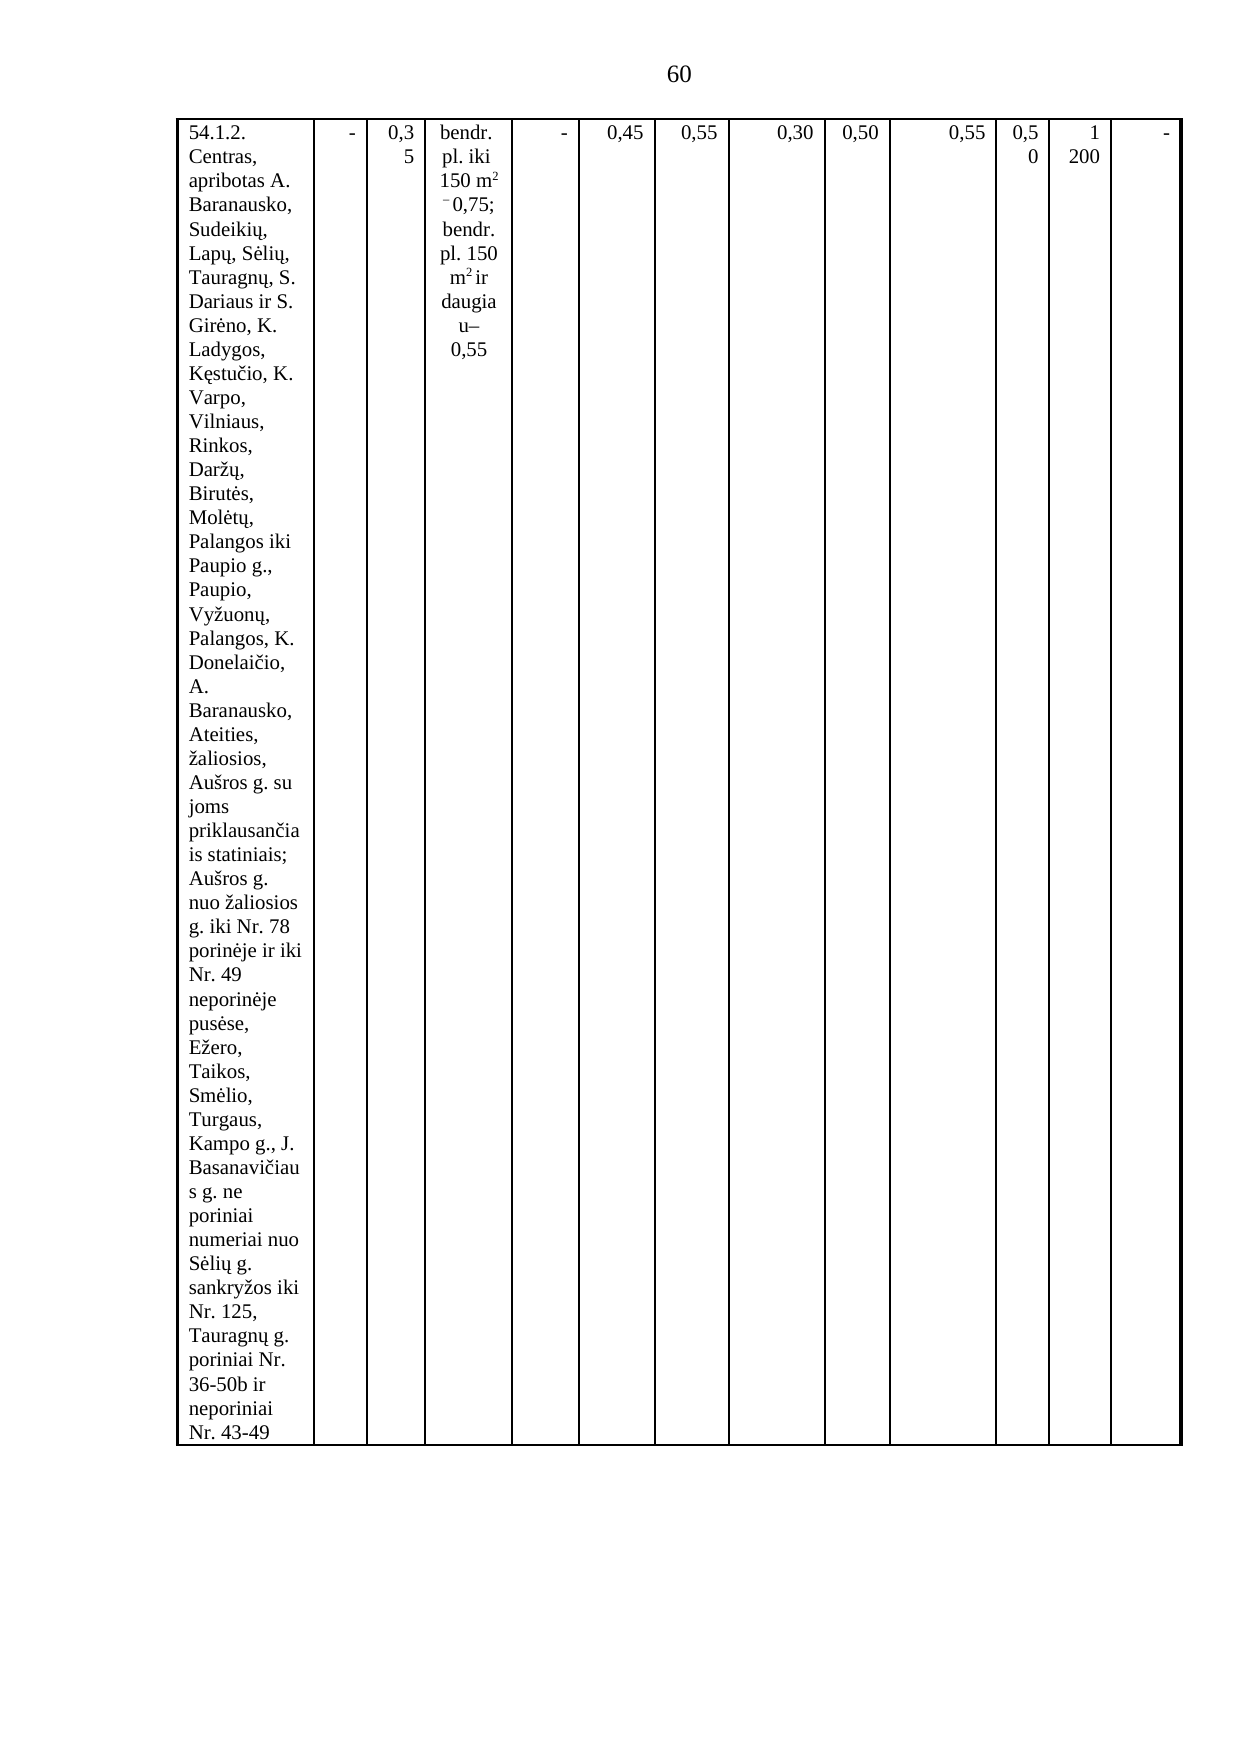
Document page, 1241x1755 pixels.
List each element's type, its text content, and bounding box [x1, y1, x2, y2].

table_cell 0,55 [656, 120, 728, 1444]
table_cell 0,50 [997, 120, 1048, 1444]
table_cell 0,35 [368, 120, 424, 1444]
table_cell 0,50 [826, 120, 889, 1444]
table_cell 0,30 [730, 120, 824, 1444]
table_cell bendr. pl. iki 150 m2 – 0,75; bendr. pl. 150 m2 ir daugiau– 0,55 [426, 120, 511, 1444]
table_cell - [513, 120, 578, 1444]
table_cell - [1112, 120, 1179, 1444]
table_cell 54.1.2. Centras, apribotas A. Baranausko, Sudeikių, Lapų, Sėlių, Tauragnų, S. Dariaus ir S. Girėno, K. Ladygos, Kęstučio, K. Varpo, Vilniaus, Rinkos, Daržų, Birutės, Molėtų, Palangos iki Paupio g., Paupio, Vyžuonų, Palangos, K. Donelaičio, A. Baranausko, Ateities, žaliosios, Aušros g. su joms priklausančiais statiniais; Aušros g. nuo žaliosios g. iki Nr. 78 porinėje ir iki Nr. 49 neporinėje pusėse, Ežero, Taikos, Smėlio, Turgaus, Kampo g., J. Basanavičiaus g. ne poriniai numeriai nuo Sėlių g. sankryžos iki Nr. 125, Tauragnų g. poriniai Nr. 36-50b ir neporiniai Nr. 43-49 [179, 120, 313, 1444]
table_cell 0,55 [891, 120, 995, 1444]
table_cell 0,45 [580, 120, 654, 1444]
table_cell 1 200 [1050, 120, 1110, 1444]
table_cell - [315, 120, 366, 1444]
